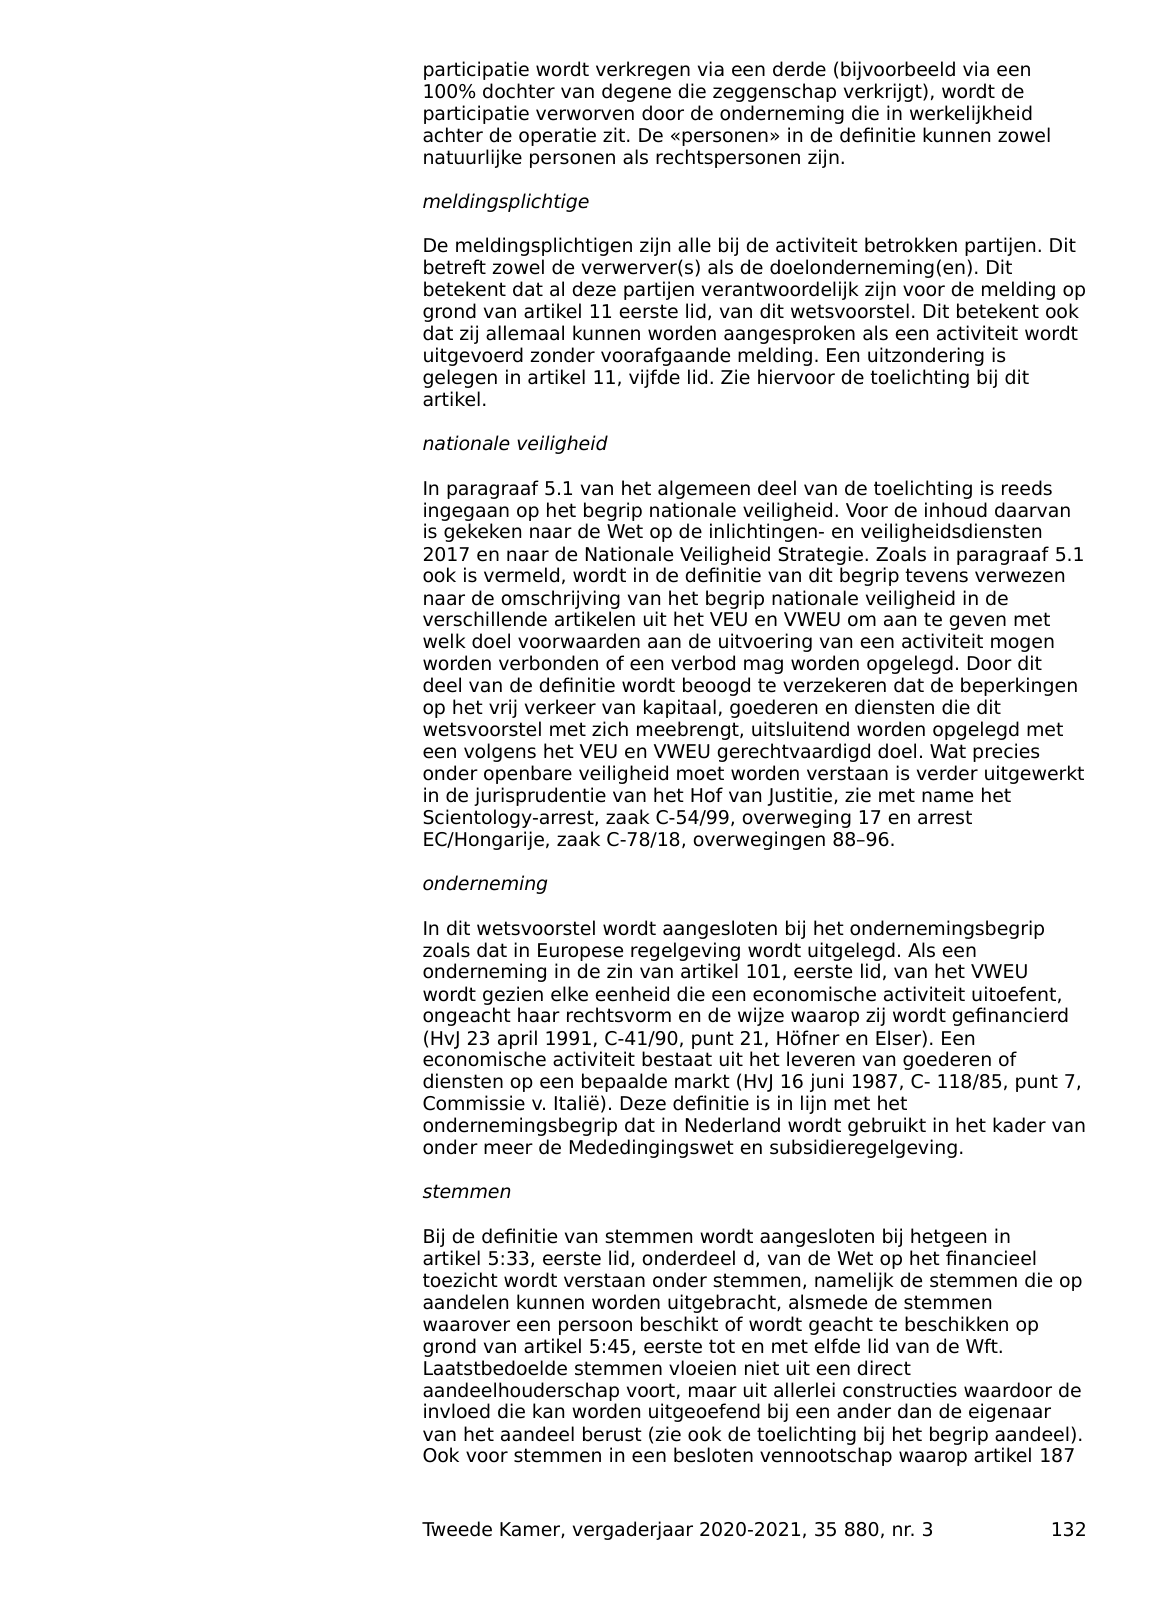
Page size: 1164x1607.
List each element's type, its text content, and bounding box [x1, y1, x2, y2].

text De meldingsplichtigen zijn alle bij de activiteit betrokken partijen. Dit betreft zowel de verwerver(s) als de doelonderneming(en). Dit betekent dat al deze partijen verantwoordelijk zijn voor de melding op grond van artikel 11 eerste lid, van dit wetsvoorstel. Dit betekent ook dat zij allemaal kunnen worden aangesproken als een activiteit wordt uitgevoerd zonder voorafgaande melding. Een uitzondering is gelegen in artikel 11, vijfde lid. Zie hiervoor de toelichting bij dit artikel. [422, 235, 1087, 411]
subtitle meldingsplichtige [422, 191, 1087, 213]
text participatie wordt verkregen via een derde (bijvoorbeeld via een 100% dochter van degene die zeggenschap verkrijgt), wordt de participatie verworven door de onderneming die in werkelijkheid achter de operatie zit. De «personen» in de definitie kunnen zowel natuurlijke personen als rechtspersonen zijn. [422, 59, 1087, 169]
text In dit wetsvoorstel wordt aangesloten bij het ondernemingsbegrip zoals dat in Europese regelgeving wordt uitgelegd. Als een onderneming in de zin van artikel 101, eerste lid, van het VWEU wordt gezien elke eenheid die een economische activiteit uitoefent, ongeacht haar rechtsvorm en de wijze waarop zij wordt gefinancierd (HvJ 23 april 1991, C-41/90, punt 21, Höfner en Elser). Een economische activiteit bestaat uit het leveren van goederen of diensten op een bepaalde markt (HvJ 16 juni 1987, C- 118/85, punt 7, Commissie v. Italië). Deze definitie is in lijn met het ondernemingsbegrip dat in Nederland wordt gebruikt in het kader van onder meer de Mededingingswet en subsidieregelgeving. [422, 917, 1087, 1159]
subtitle nationale veiligheid [422, 433, 1087, 455]
subtitle stemmen [422, 1181, 1087, 1203]
subtitle onderneming [422, 873, 1087, 895]
text In paragraaf 5.1 van het algemeen deel van de toelichting is reeds ingegaan op het begrip nationale veiligheid. Voor de inhoud daarvan is gekeken naar de Wet op de inlichtingen- en veiligheidsdiensten 2017 en naar de Nationale Veiligheid Strategie. Zoals in paragraaf 5.1 ook is vermeld, wordt in de definitie van dit begrip tevens verwezen naar de omschrijving van het begrip nationale veiligheid in de verschillende artikelen uit het VEU en VWEU om aan te geven met welk doel voorwaarden aan de uitvoering van een activiteit mogen worden verbonden of een verbod mag worden opgelegd. Door dit deel van de definitie wordt beoogd te verzekeren dat de beperkingen op het vrij verkeer van kapitaal, goederen en diensten die dit wetsvoorstel met zich meebrengt, uitsluitend worden opgelegd met een volgens het VEU en VWEU gerechtvaardigd doel. Wat precies onder openbare veiligheid moet worden verstaan is verder uitgewerkt in de jurisprudentie van het Hof van Justitie, zie met name het Scientology-arrest, zaak C-54/99, overweging 17 en arrest EC/Hongarije, zaak C-78/18, overwegingen 88–96. [422, 477, 1087, 851]
text Bij de definitie van stemmen wordt aangesloten bij hetgeen in artikel 5:33, eerste lid, onderdeel d, van de Wet op het financieel toezicht wordt verstaan onder stemmen, namelijk de stemmen die op aandelen kunnen worden uitgebracht, alsmede de stemmen waarover een persoon beschikt of wordt geacht te beschikken op grond van artikel 5:45, eerste tot en met elfde lid van de Wft. Laatstbedoelde stemmen vloeien niet uit een direct aandeelhouderschap voort, maar uit allerlei constructies waardoor de invloed die kan worden uitgeoefend bij een ander dan de eigenaar van het aandeel berust (zie ook de toelichting bij het begrip aandeel). Ook voor stemmen in een besloten vennootschap waarop artikel 187 [422, 1226, 1087, 1467]
